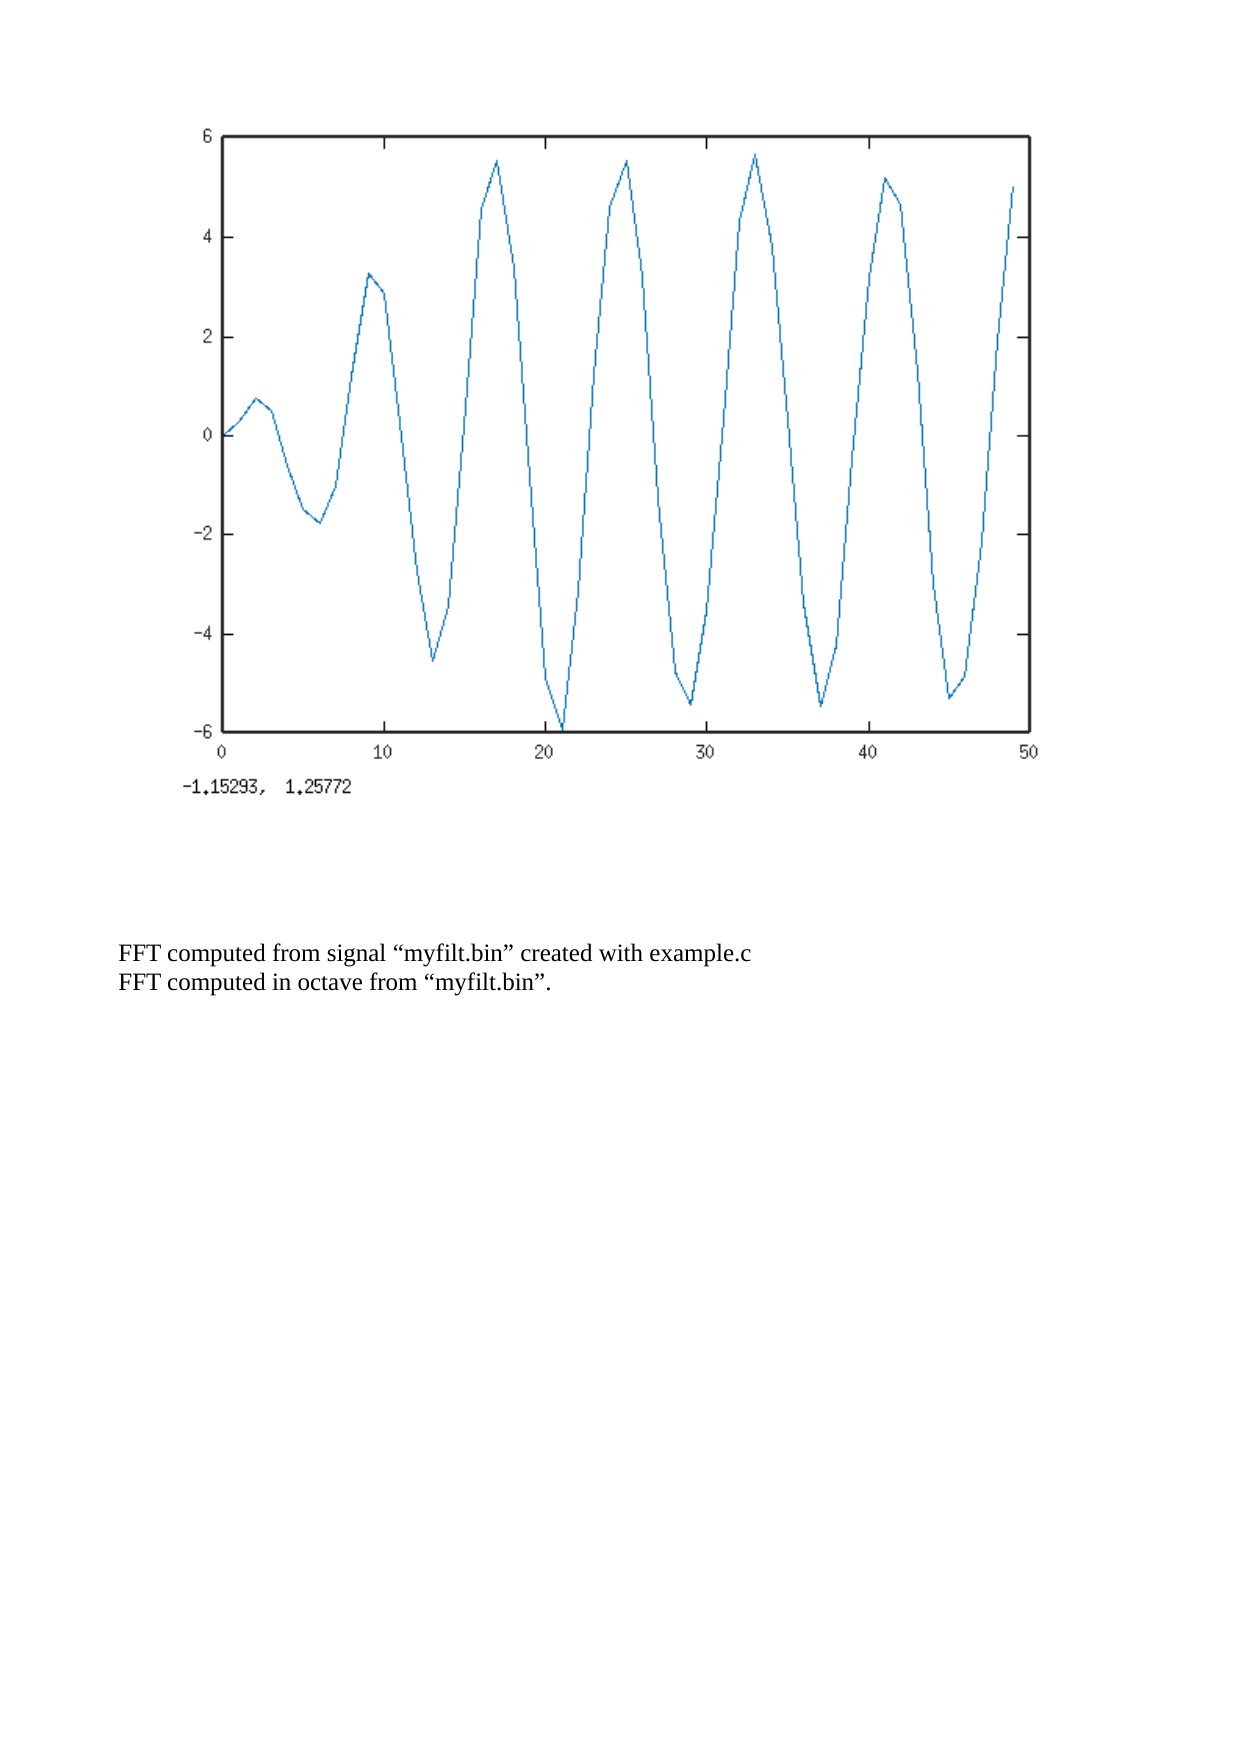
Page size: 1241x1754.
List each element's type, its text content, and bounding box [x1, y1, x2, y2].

picture [182, 118, 1058, 795]
text FFT computed from signal “myfilt.bin” created with example.c [118, 938, 1122, 967]
text FFT computed in octave from “myfilt.bin”. [118, 967, 1122, 996]
